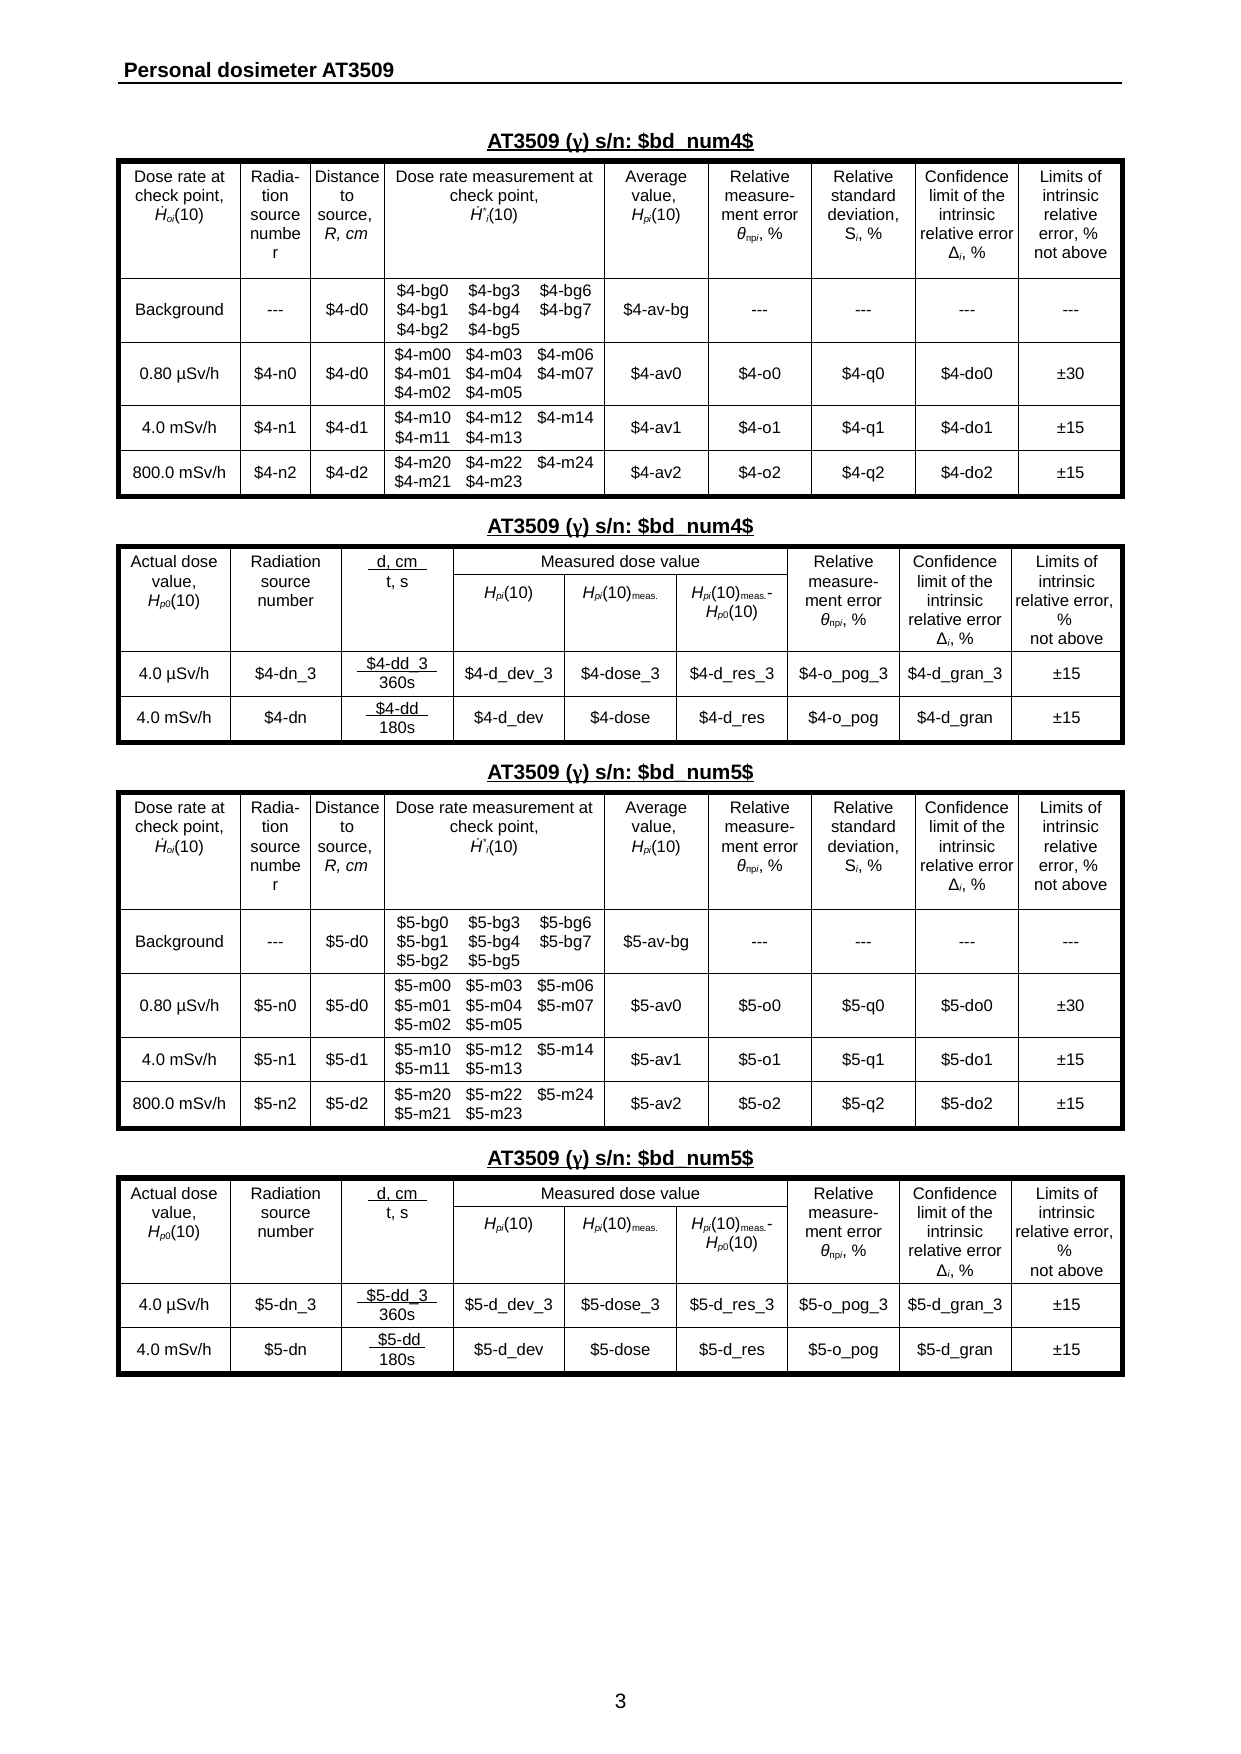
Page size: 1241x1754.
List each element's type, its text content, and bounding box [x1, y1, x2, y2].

table_cell --- [709, 910, 811, 973]
table_cell ±15 [1019, 451, 1120, 494]
table_cell $5-do2 [916, 1082, 1018, 1126]
table_cell $5-av2 [605, 1082, 708, 1126]
table_cell $5-dd_3 360s [342, 1284, 453, 1327]
table_cell $5-o2 [709, 1082, 811, 1126]
table_cell ±15 [1012, 652, 1120, 696]
table_cell $5-m20 $5-m21 $5-m22 $5-m23 $5-m24 [385, 1082, 604, 1126]
table_cell ±15 [1019, 1082, 1120, 1126]
table_cell $5-dn_3 [231, 1284, 341, 1327]
table_cell $5-bg0 $5-bg1 $5-bg2 $5-bg3 $5-bg4 $5-bg5 $5-bg6 $5-bg7 [385, 910, 604, 973]
table_cell ±30 [1019, 343, 1120, 405]
table_cell $4-d1 [311, 406, 384, 450]
table_cell 4.0 mSv/h [121, 1038, 240, 1081]
table_cell $4-do1 [916, 406, 1018, 450]
table_cell $4-d0 [311, 279, 384, 342]
table_cell $5-d_res [677, 1328, 787, 1371]
table_cell $5-m10 $5-m11 $5-m12 $5-m13 $5-m14 [385, 1038, 604, 1081]
table_cell d, cm t, s [342, 1181, 453, 1282]
table_cell $4-d2 [311, 451, 384, 494]
table_cell $4-d_res [677, 697, 787, 740]
table_cell 4.0 mSv/h [121, 1328, 230, 1371]
table_cell Radiation source number [231, 1181, 341, 1282]
table_cell Actual dose value, Hp0(10) [121, 1181, 230, 1282]
table_cell $4-q2 [812, 451, 915, 494]
table_cell ±15 [1019, 1038, 1120, 1081]
table_cell $5-n1 [241, 1038, 310, 1081]
table_cell $5-q1 [812, 1038, 915, 1081]
table_cell $5-d0 [311, 974, 384, 1037]
table_cell Confidence limit of the intrinsic relative error Δi, % [900, 549, 1011, 651]
table_cell $4-av-bg [605, 279, 708, 342]
table_cell $4-do2 [916, 451, 1018, 494]
table_cell $4-dn_3 [231, 652, 341, 696]
table_cell $4-n1 [241, 406, 310, 450]
table_cell $5-m00 $5-m01 $5-m02 $5-m03 $5-m04 $5-m05 $5-m06 $5-m07 [385, 974, 604, 1037]
table_cell Actual dose value, Hp0(10) [121, 549, 230, 651]
table_cell d, cm t, s [342, 549, 453, 651]
table_cell $5-d_dev [454, 1328, 564, 1371]
table_cell Radia-tion source number [241, 164, 310, 278]
table_cell $4-o0 [709, 343, 811, 405]
table_cell Limits of intrinsic relative error, % not above [1012, 1181, 1120, 1282]
table_cell Relative measure-ment error θпрi, % [709, 164, 811, 278]
table_cell Measured dose value [454, 1181, 787, 1206]
table_cell --- [709, 279, 811, 342]
table_cell $4-d_gran [900, 697, 1011, 740]
table_cell $4-o1 [709, 406, 811, 450]
table_cell $5-d1 [311, 1038, 384, 1081]
table_cell $5-av0 [605, 974, 708, 1037]
table_cell --- [241, 910, 310, 973]
table_cell Dose rate at check point, Ḣoi(10) [121, 164, 240, 278]
table_cell $4-do0 [916, 343, 1018, 405]
table_cell $5-dose [565, 1328, 676, 1371]
table_cell Dose rate at check point, Ḣoi(10) [121, 795, 240, 909]
table_cell $5-d_dev_3 [454, 1284, 564, 1327]
table_cell 800.0 mSv/h [121, 1082, 240, 1126]
table_cell ±15 [1019, 406, 1120, 450]
table_cell $4-o_pog_3 [788, 652, 899, 696]
table_cell $5-q0 [812, 974, 915, 1037]
table_cell $4-n0 [241, 343, 310, 405]
table_cell Limits of intrinsic relative error, % not above [1019, 795, 1120, 909]
table_cell $4-av0 [605, 343, 708, 405]
table_cell $5-d0 [311, 910, 384, 973]
table_cell 4.0 µSv/h [121, 652, 230, 696]
table_cell $4-dd 180s [342, 697, 453, 740]
table_cell $5-d_gran_3 [900, 1284, 1011, 1327]
table_cell 0.80 µSv/h [121, 974, 240, 1037]
table_cell $4-av1 [605, 406, 708, 450]
table_cell $5-d_gran [900, 1328, 1011, 1371]
table_cell Relative standard deviation, Si, % [812, 164, 915, 278]
table_cell $4-d_dev_3 [454, 652, 564, 696]
table_cell $5-av-bg [605, 910, 708, 973]
table_cell $5-do0 [916, 974, 1018, 1037]
table_cell ±15 [1012, 1328, 1120, 1371]
table_cell $5-do1 [916, 1038, 1018, 1081]
table_cell $5-dd 180s [342, 1328, 453, 1371]
table_cell Hpi(10) [454, 1207, 564, 1282]
table_cell $4-dose_3 [565, 652, 676, 696]
table_cell --- [1019, 910, 1120, 973]
table_cell --- [916, 910, 1018, 973]
table_cell $4-av2 [605, 451, 708, 494]
table_cell Limits of intrinsic relative error, % not above [1019, 164, 1120, 278]
table_cell $5-d_res_3 [677, 1284, 787, 1327]
table_cell Background [121, 279, 240, 342]
table_header AT3509 (γ) s/n: $bd_num5$ [118, 745, 1122, 790]
table_cell --- [812, 910, 915, 973]
table_cell $4-o_pog [788, 697, 899, 740]
table_cell $5-av1 [605, 1038, 708, 1081]
table_cell Limits of intrinsic relative error, % not above [1012, 549, 1120, 651]
table_cell $4-o2 [709, 451, 811, 494]
table_cell Average value, Hpi(10) [605, 164, 708, 278]
table_cell Confidence limit of the intrinsic relative error Δi, % [916, 164, 1018, 278]
table_cell Distance to source, R, сm [311, 164, 384, 278]
table_cell Average value, Hpi(10) [605, 795, 708, 909]
table_cell 0.80 µSv/h [121, 343, 240, 405]
table_cell $4-n2 [241, 451, 310, 494]
table_cell ±15 [1012, 1284, 1120, 1327]
table_cell --- [241, 279, 310, 342]
table_cell Hpi(10)meas.-Hp0(10) [677, 1207, 787, 1282]
table_cell $4-q1 [812, 406, 915, 450]
table_cell 4.0 µSv/h [121, 1284, 230, 1327]
table_cell $4-d_res_3 [677, 652, 787, 696]
table_cell $5-o_pog [788, 1328, 899, 1371]
table_cell Distance to source, R, сm [311, 795, 384, 909]
table_cell Hpi(10)meas. [565, 575, 676, 651]
table_cell $4-m10 $4-m11 $4-m12 $4-m13 $4-m14 [385, 406, 604, 450]
table_cell $5-d2 [311, 1082, 384, 1126]
table_cell $5-o_pog_3 [788, 1284, 899, 1327]
table_cell $5-o1 [709, 1038, 811, 1081]
table_cell ±15 [1012, 697, 1120, 740]
table_cell $4-m00 $4-m01 $4-m02 $4-m03 $4-m04 $4-m05 $4-m06 $4-m07 [385, 343, 604, 405]
table_cell 4.0 mSv/h [121, 697, 230, 740]
table_cell Hpi(10)meas. [565, 1207, 676, 1282]
table_cell $4-dose [565, 697, 676, 740]
table_cell $5-dn [231, 1328, 341, 1371]
table_cell Hpi(10)meas.-Hp0(10) [677, 575, 787, 651]
table_cell Relative standard deviation, Si, % [812, 795, 915, 909]
table_cell Confidence limit of the intrinsic relative error Δi, % [916, 795, 1018, 909]
table_cell $4-d_gran_3 [900, 652, 1011, 696]
table_cell $5-dose_3 [565, 1284, 676, 1327]
table_cell Dose rate measurement at check point, Ḣ*i(10) [385, 164, 604, 278]
table_cell $5-o0 [709, 974, 811, 1037]
table_cell --- [1019, 279, 1120, 342]
table_cell Radiation source number [231, 549, 341, 651]
table_cell Measured dose value [454, 549, 787, 574]
table_cell Relative measure-ment error θпрi, % [709, 795, 811, 909]
table_header AT3509 (γ) s/n: $bd_num4$ [118, 114, 1122, 158]
table_cell 800.0 mSv/h [121, 451, 240, 494]
table_cell Hpi(10) [454, 575, 564, 651]
table_cell Background [121, 910, 240, 973]
table_cell $4-d0 [311, 343, 384, 405]
table_cell 4.0 mSv/h [121, 406, 240, 450]
table_cell Relative measure-ment error θпрi, % [788, 549, 899, 651]
table_cell Radia-tion source number [241, 795, 310, 909]
table_cell $4-dn [231, 697, 341, 740]
table_cell $4-d_dev [454, 697, 564, 740]
table_cell --- [812, 279, 915, 342]
table_cell Dose rate measurement at check point, Ḣ*i(10) [385, 795, 604, 909]
table_cell $4-m20 $4-m21 $4-m22 $4-m23 $4-m24 [385, 451, 604, 494]
table_cell $4-bg0 $4-bg1 $4-bg2 $4-bg3 $4-bg4 $4-bg5 $4-bg6 $4-bg7 [385, 279, 604, 342]
table_header AT3509 (γ) s/n: $bd_num5$ [118, 1131, 1122, 1175]
table_cell Confidence limit of the intrinsic relative error Δi, % [900, 1181, 1011, 1282]
table_cell Relative measure-ment error θпрi, % [788, 1181, 899, 1282]
table_cell --- [916, 279, 1018, 342]
table_cell ±30 [1019, 974, 1120, 1037]
table_cell $5-q2 [812, 1082, 915, 1126]
table_cell $4-q0 [812, 343, 915, 405]
table_cell $5-n0 [241, 974, 310, 1037]
table_cell $4-dd_3 360s [342, 652, 453, 696]
table_cell $5-n2 [241, 1082, 310, 1126]
table_header AT3509 (γ) s/n: $bd_num4$ [118, 499, 1122, 544]
